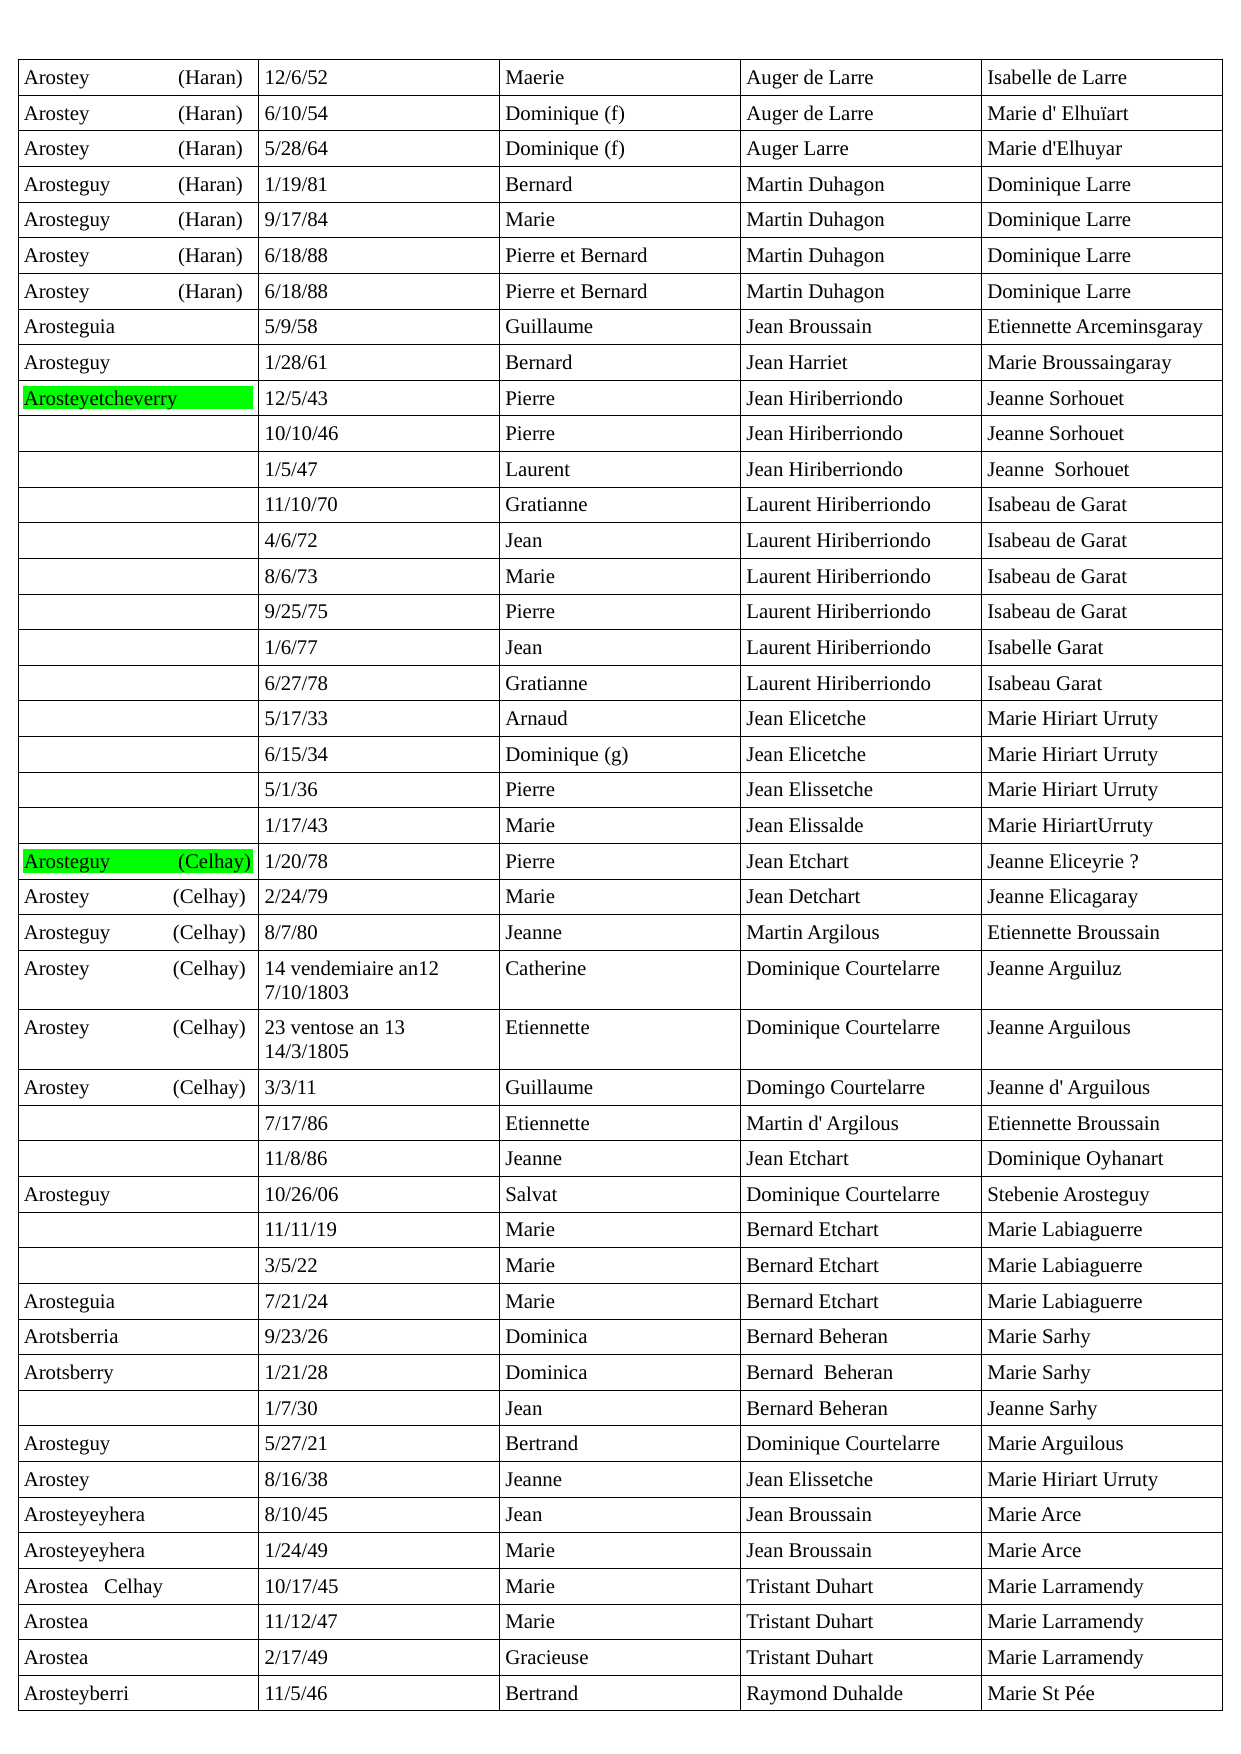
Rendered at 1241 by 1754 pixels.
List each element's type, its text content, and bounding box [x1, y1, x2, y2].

table_cell Jean Etchart [741, 844, 981, 878]
table_cell Raymond Duhalde [741, 1676, 981, 1710]
table_cell 16/08/1838 [259, 1462, 499, 1497]
table_cell 27/06/1778 [259, 666, 499, 700]
table_cell Tristant Duhart [741, 1569, 981, 1603]
table_cell Dominique Larre [982, 167, 1222, 202]
table_cell Marie d'Elhuyar [982, 131, 1222, 166]
table_cell 12/11/1847 [259, 1605, 499, 1639]
table_cell 17/09/1784 [259, 203, 499, 237]
table_cell Dominique Larre [982, 238, 1222, 273]
table_cell 10/08/1845 [259, 1498, 499, 1532]
table_cell Dominica [500, 1355, 740, 1390]
table_cell Martin d' Argilous [741, 1106, 981, 1140]
table_cell Jeanne [500, 1141, 740, 1176]
table_cell Jean Broussain [741, 1498, 981, 1532]
table_cell Dominique Courtelarre [741, 1010, 981, 1069]
table_cell Martin Duhagon [741, 238, 981, 273]
table_cell Marie Labiaguerre [982, 1213, 1222, 1247]
table_cell Arotsberry [19, 1355, 258, 1390]
table_cell Arosteguia [19, 1284, 258, 1318]
table_cell 03/03/1811 [259, 1070, 499, 1105]
table_cell Jeanne d' Arguilous [982, 1070, 1222, 1105]
table_cell 24/02/1779 [259, 880, 499, 914]
table_cell 25/09/1775 [259, 595, 499, 629]
table_cell Jean Elissetche [741, 1462, 981, 1497]
table_cell Isabelle de Larre [982, 60, 1222, 95]
table_cell Arosteguy (Haran) [19, 167, 258, 202]
table_cell Pierre et Bernard [500, 238, 740, 273]
table_cell 06/04/1772 [259, 523, 499, 558]
table_cell 11/11/1819 [259, 1213, 499, 1247]
table_cell Isabeau de Garat [982, 488, 1222, 522]
table_cell Jean [500, 1498, 740, 1532]
table_cell Laurent [500, 452, 740, 487]
table_cell Stebenie Arosteguy [982, 1177, 1222, 1212]
table_cell 07/08/1780 [259, 915, 499, 950]
table_cell 01/05/1836 [259, 773, 499, 807]
table_cell Jean Elissetche [741, 773, 981, 807]
table_cell Marie Larramendy [982, 1605, 1222, 1639]
table_cell [19, 737, 258, 772]
table_cell Marie [500, 1284, 740, 1318]
table_cell Arostey [19, 1462, 258, 1497]
table_cell Marie [500, 1569, 740, 1603]
table_cell Dominique Courtelarre [741, 951, 981, 1009]
table_cell Arosteguia [19, 310, 258, 344]
table_cell Jeanne Arguilous [982, 1010, 1222, 1069]
table_cell [19, 559, 258, 593]
table_cell Arosteguy (Celhay) [19, 915, 258, 950]
table_cell [19, 416, 258, 451]
table_cell Maerie [500, 60, 740, 95]
table_cell 27/05/1821 [259, 1426, 499, 1461]
table_cell 05/12/1743 [259, 381, 499, 415]
table_cell Marie Hiriart Urruty [982, 701, 1222, 736]
table_cell Jeanne Sarhy [982, 1391, 1222, 1425]
table_cell Jean Etchart [741, 1141, 981, 1176]
table_cell [19, 808, 258, 843]
table_cell Marie Arce [982, 1533, 1222, 1568]
table_cell Marie [500, 1605, 740, 1639]
table_cell Bernard Etchart [741, 1248, 981, 1283]
table_cell Laurent Hiriberriondo [741, 559, 981, 593]
table_cell Catherine [500, 951, 740, 1009]
table_cell Jean Harriet [741, 345, 981, 380]
table_cell 07/01/1830 [259, 1391, 499, 1425]
table_cell Jean Hiriberriondo [741, 381, 981, 415]
table_cell Marie Arce [982, 1498, 1222, 1532]
table_cell Jean Hiriberriondo [741, 452, 981, 487]
table_cell Arostea Celhay [19, 1569, 258, 1603]
table_cell Dominique Courtelarre [741, 1177, 981, 1212]
table_cell Arosteyeyhera [19, 1533, 258, 1568]
table_cell Martin Duhagon [741, 274, 981, 308]
table_cell 17/02/1849 [259, 1640, 499, 1675]
table_cell 18/06/1788 [259, 238, 499, 273]
table_cell 05/11/1846 [259, 1676, 499, 1710]
table_cell Marie [500, 808, 740, 843]
table_cell Bertrand [500, 1426, 740, 1461]
table_cell Laurent Hiriberriondo [741, 630, 981, 665]
table_cell Guillaume [500, 1070, 740, 1105]
table_cell Etiennette [500, 1106, 740, 1140]
table_cell 17/07/1786 [259, 1106, 499, 1140]
table_cell Isabeau de Garat [982, 595, 1222, 629]
table_cell Bernard [500, 345, 740, 380]
table_cell 24/01/1849 [259, 1533, 499, 1568]
table_cell Arostey (Celhay) [19, 880, 258, 914]
table_cell [19, 488, 258, 522]
table_cell 20/01/1778 [259, 844, 499, 878]
table_cell Gratianne [500, 666, 740, 700]
table_cell Marie Hiriart Urruty [982, 773, 1222, 807]
table_cell 23 ventose an 13 14/3/1805 [259, 1010, 499, 1069]
table_cell [19, 1213, 258, 1247]
table_cell Marie Hiriart Urruty [982, 1462, 1222, 1497]
table_cell Isabeau de Garat [982, 559, 1222, 593]
table_cell Arostey (Haran) [19, 96, 258, 130]
table_cell Martin Duhagon [741, 167, 981, 202]
table_cell Bernard Beheran [741, 1391, 981, 1425]
table_cell Laurent Hiriberriondo [741, 595, 981, 629]
table_cell [19, 630, 258, 665]
table_cell Auger Larre [741, 131, 981, 166]
table_cell Dominique (f) [500, 131, 740, 166]
table_cell 15/06/1834 [259, 737, 499, 772]
table_cell Arosteguy [19, 345, 258, 380]
table_cell Arostey (Celhay) [19, 1070, 258, 1105]
table_cell Isabelle Garat [982, 630, 1222, 665]
table_cell Pierre [500, 416, 740, 451]
table_cell Bernard [500, 167, 740, 202]
table_cell Marie [500, 1533, 740, 1568]
table_cell Laurent Hiriberriondo [741, 488, 981, 522]
table_cell Jeanne Sorhouet [982, 416, 1222, 451]
table_cell Marie Sarhy [982, 1355, 1222, 1390]
table_cell Arostey (Celhay) [19, 1010, 258, 1069]
table_cell Bernard Beheran [741, 1320, 981, 1354]
table_cell Marie Arguilous [982, 1426, 1222, 1461]
table_cell Guillaume [500, 310, 740, 344]
table_cell Marie [500, 203, 740, 237]
table_cell Marie [500, 1213, 740, 1247]
table_cell Arostey (Haran) [19, 131, 258, 166]
table_cell Arosteyetcheverry [19, 381, 258, 415]
table_cell Marie [500, 559, 740, 593]
table_cell Arosteguy (Celhay) [19, 844, 258, 878]
table_cell Auger de Larre [741, 60, 981, 95]
table_cell Isabeau de Garat [982, 523, 1222, 558]
table_cell Martin Argilous [741, 915, 981, 950]
table_cell 28/05/1764 [259, 131, 499, 166]
table_cell Arostea [19, 1605, 258, 1639]
table_cell Arotsberria [19, 1320, 258, 1354]
table_cell [19, 773, 258, 807]
table_cell Jeanne Arguiluz [982, 951, 1222, 1009]
table_cell Laurent Hiriberriondo [741, 523, 981, 558]
table_cell 17/05/1833 [259, 701, 499, 736]
table_cell 10/06/1754 [259, 96, 499, 130]
table_cell [19, 523, 258, 558]
table_cell 19/01/1781 [259, 167, 499, 202]
table_cell Arosteyeyhera [19, 1498, 258, 1532]
table_cell Etiennette Broussain [982, 1106, 1222, 1140]
table_cell 21/07/1824 [259, 1284, 499, 1318]
table_cell Dominique Oyhanart [982, 1141, 1222, 1176]
table_cell 08/11/1786 [259, 1141, 499, 1176]
table_cell 17/10/1845 [259, 1569, 499, 1603]
table_cell Arostey (Celhay) [19, 951, 258, 1009]
table_cell Jeanne [500, 1462, 740, 1497]
table_cell Bernard Etchart [741, 1213, 981, 1247]
table_cell Dominique Courtelarre [741, 1426, 981, 1461]
table_cell 18/06/1788 [259, 274, 499, 308]
table_cell Marie Larramendy [982, 1640, 1222, 1675]
table_cell Jeanne Eliceyrie ? [982, 844, 1222, 878]
table_cell [19, 1106, 258, 1140]
table_cell 28/01/1761 [259, 345, 499, 380]
table_cell 17/01/1843 [259, 808, 499, 843]
table_cell Jean Elissalde [741, 808, 981, 843]
table_cell 26/10/1806 [259, 1177, 499, 1212]
table_cell Jean Elicetche [741, 701, 981, 736]
table_cell Bernard Etchart [741, 1284, 981, 1318]
table_cell [19, 1391, 258, 1425]
table_cell 06/08/1773 [259, 559, 499, 593]
table_cell 21/01/1828 [259, 1355, 499, 1390]
table_cell 14 vendemiaire an12 7/10/1803 [259, 951, 499, 1009]
table_cell Dominique (f) [500, 96, 740, 130]
table_cell Gracieuse [500, 1640, 740, 1675]
table_cell Laurent Hiriberriondo [741, 666, 981, 700]
table_cell Arostea [19, 1640, 258, 1675]
table_cell Etiennette [500, 1010, 740, 1069]
table_cell Martin Duhagon [741, 203, 981, 237]
table_cell Jean Hiriberriondo [741, 416, 981, 451]
table_cell Etiennette Broussain [982, 915, 1222, 950]
table_cell Pierre [500, 595, 740, 629]
table_cell Arosteguy [19, 1426, 258, 1461]
table_cell Arostey (Haran) [19, 60, 258, 95]
table_cell Gratianne [500, 488, 740, 522]
table_cell Arosteyberri [19, 1676, 258, 1710]
table_cell Marie [500, 1248, 740, 1283]
table_cell 23/09/1826 [259, 1320, 499, 1354]
table_cell 09/05/1758 [259, 310, 499, 344]
table_cell 10/11/1770 [259, 488, 499, 522]
table_cell Jean [500, 1391, 740, 1425]
table_cell Marie Broussaingaray [982, 345, 1222, 380]
table_cell Marie St Pée [982, 1676, 1222, 1710]
table_cell Jean [500, 523, 740, 558]
table_cell Jeanne Sorhouet [982, 381, 1222, 415]
table_cell Pierre [500, 381, 740, 415]
table_cell Arnaud [500, 701, 740, 736]
table_cell 10/10/1746 [259, 416, 499, 451]
table_cell Jeanne Sorhouet [982, 452, 1222, 487]
table_cell Auger de Larre [741, 96, 981, 130]
table_cell Marie Labiaguerre [982, 1284, 1222, 1318]
table_cell Dominique Larre [982, 274, 1222, 308]
table_cell Marie HiriartUrruty [982, 808, 1222, 843]
table_cell Etiennette Arceminsgaray [982, 310, 1222, 344]
table_cell Marie [500, 880, 740, 914]
table_cell Arostey (Haran) [19, 274, 258, 308]
table_cell Marie Hiriart Urruty [982, 737, 1222, 772]
table_cell Domingo Courtelarre [741, 1070, 981, 1105]
table_cell [19, 1248, 258, 1283]
table_cell [19, 666, 258, 700]
table_cell Pierre [500, 844, 740, 878]
table_cell [19, 595, 258, 629]
table_cell Arosteguy [19, 1177, 258, 1212]
table_cell Bertrand [500, 1676, 740, 1710]
table_cell Marie Larramendy [982, 1569, 1222, 1603]
table_cell Jean Broussain [741, 310, 981, 344]
table_cell [19, 1141, 258, 1176]
table_cell Arosteguy (Haran) [19, 203, 258, 237]
table_cell 06/01/1777 [259, 630, 499, 665]
table_cell Marie Labiaguerre [982, 1248, 1222, 1283]
table_cell Tristant Duhart [741, 1640, 981, 1675]
table_cell 06/12/1752 [259, 60, 499, 95]
table_cell Dominique Larre [982, 203, 1222, 237]
table_cell Tristant Duhart [741, 1605, 981, 1639]
table_cell [19, 452, 258, 487]
table_cell Dominica [500, 1320, 740, 1354]
table_cell Marie Sarhy [982, 1320, 1222, 1354]
table_cell Isabeau Garat [982, 666, 1222, 700]
table_cell Jean Detchart [741, 880, 981, 914]
table_cell Jeanne Elicagaray [982, 880, 1222, 914]
table_cell Jeanne [500, 915, 740, 950]
table_cell Bernard Beheran [741, 1355, 981, 1390]
table_cell 05/01/1747 [259, 452, 499, 487]
table_cell Jean [500, 630, 740, 665]
table_cell [19, 701, 258, 736]
table_cell Jean Elicetche [741, 737, 981, 772]
table_cell 05/03/1822 [259, 1248, 499, 1283]
table_cell Arostey (Haran) [19, 238, 258, 273]
table_cell Pierre et Bernard [500, 274, 740, 308]
table_cell Jean Broussain [741, 1533, 981, 1568]
table_cell Pierre [500, 773, 740, 807]
table_cell Salvat [500, 1177, 740, 1212]
table_cell Dominique (g) [500, 737, 740, 772]
table_cell Marie d' Elhuïart [982, 96, 1222, 130]
